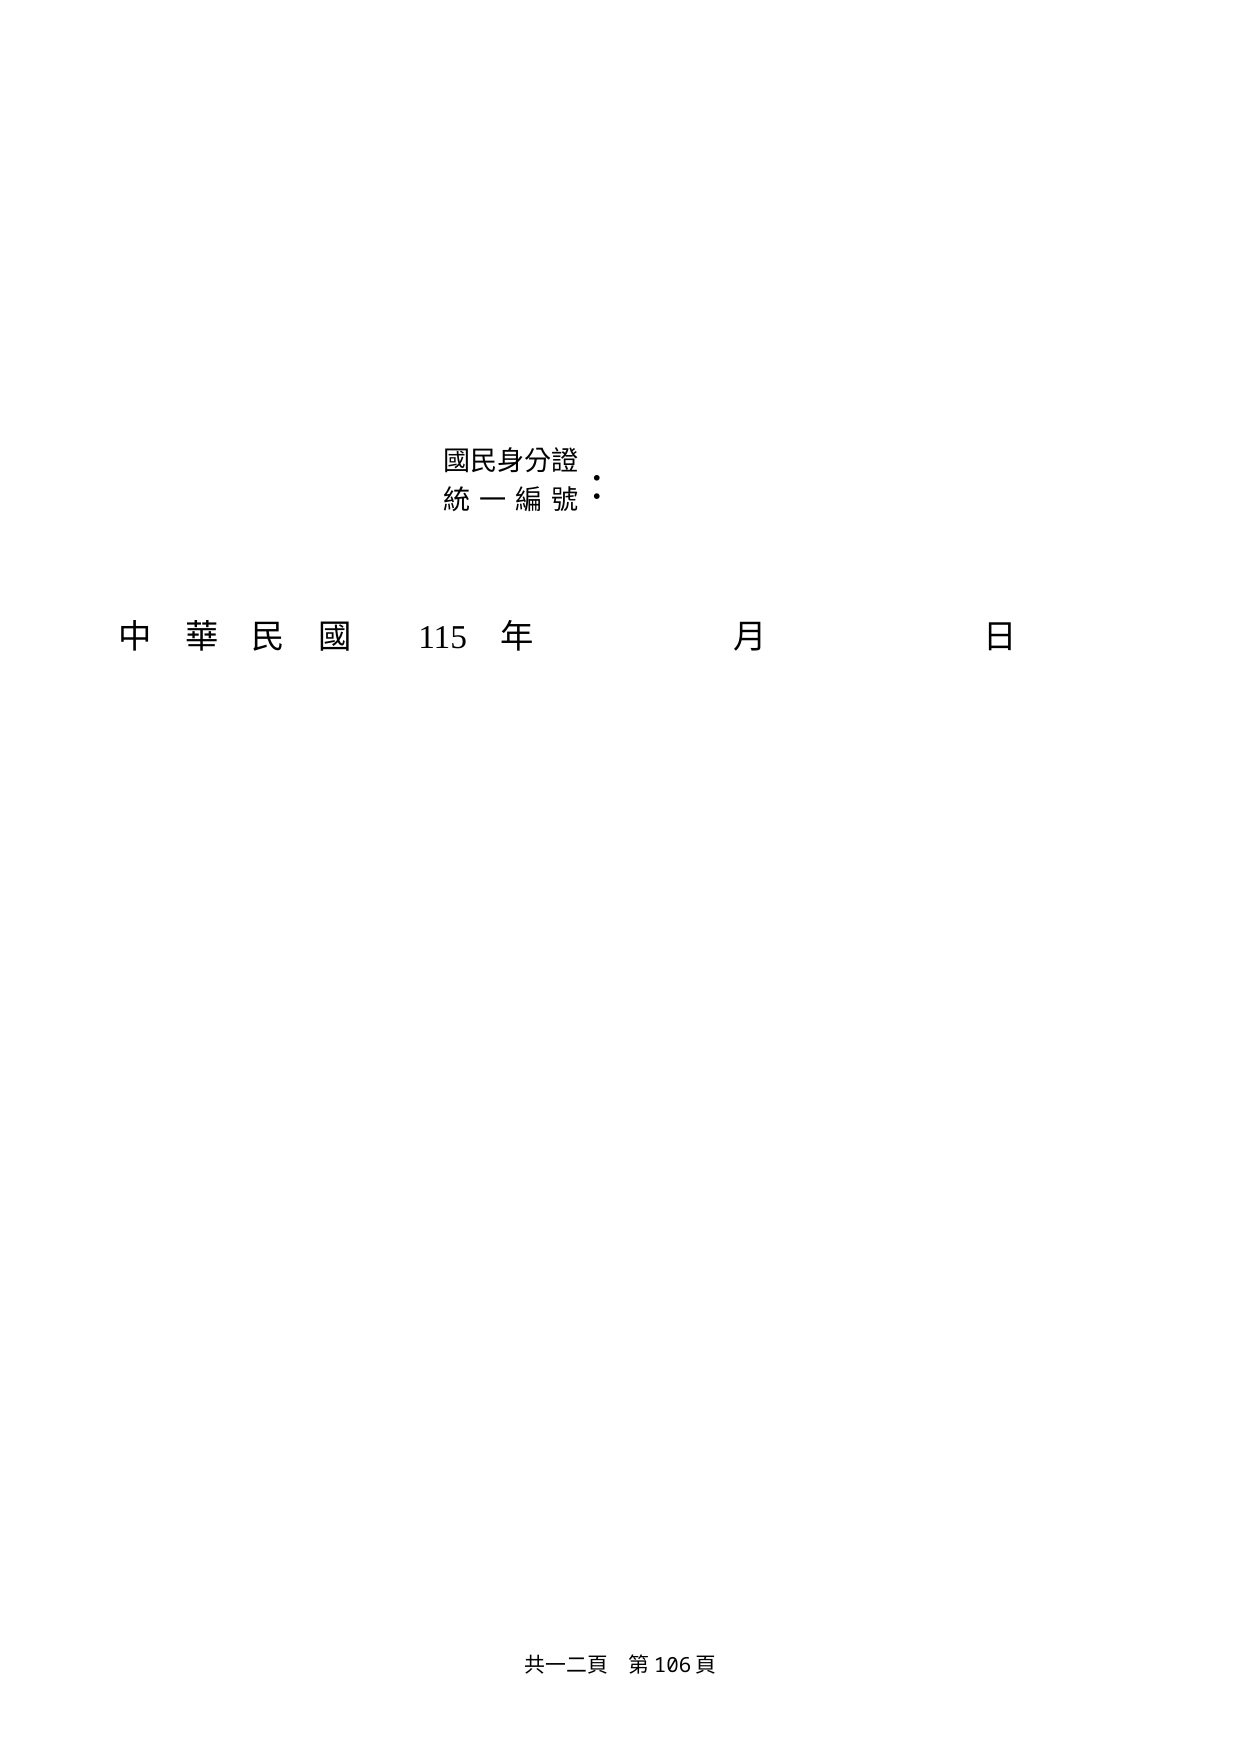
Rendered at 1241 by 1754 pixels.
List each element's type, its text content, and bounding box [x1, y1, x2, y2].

text 中 華 民 國 115 年 月 日 [118, 593, 1122, 655]
text 國民身分證統一編號： [118, 405, 1122, 530]
